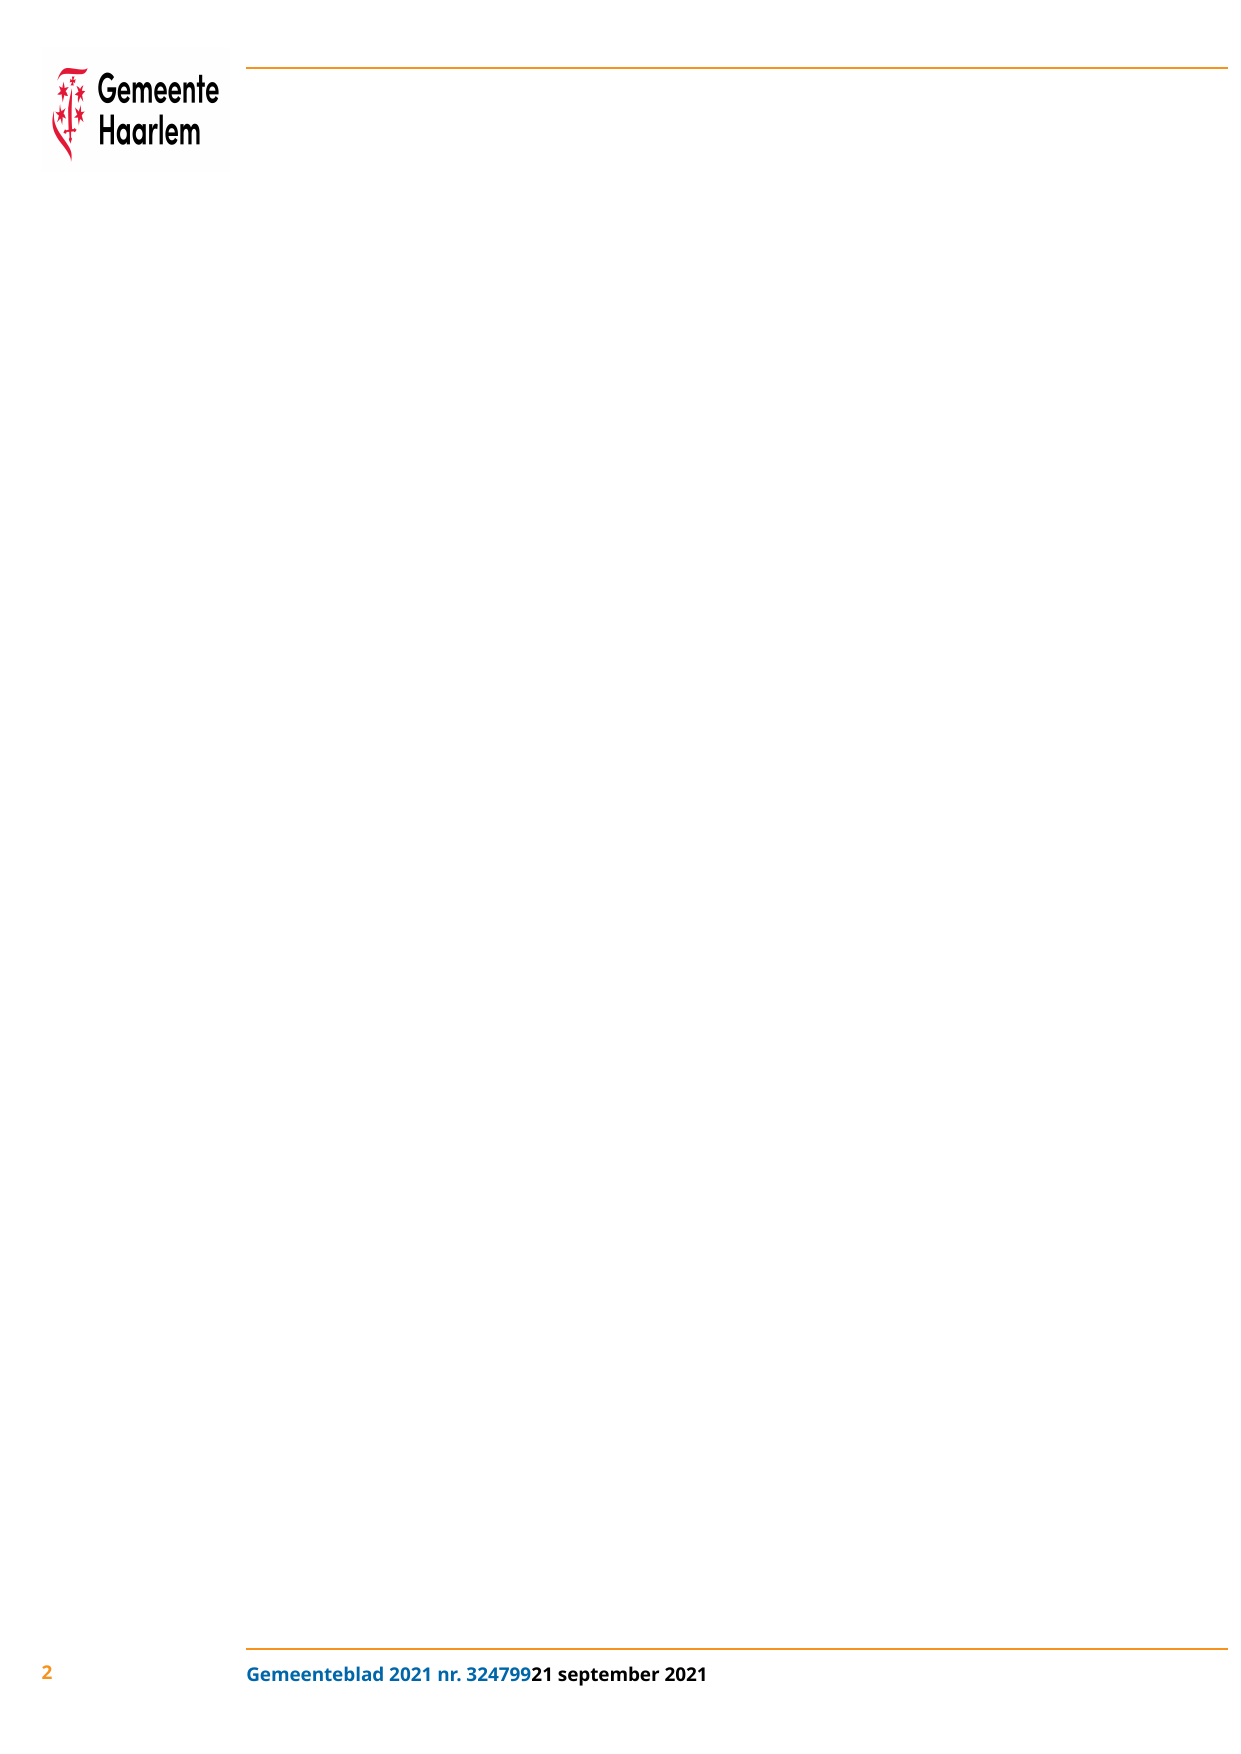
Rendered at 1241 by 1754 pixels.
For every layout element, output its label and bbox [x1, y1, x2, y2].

picture [41, 47, 231, 172]
